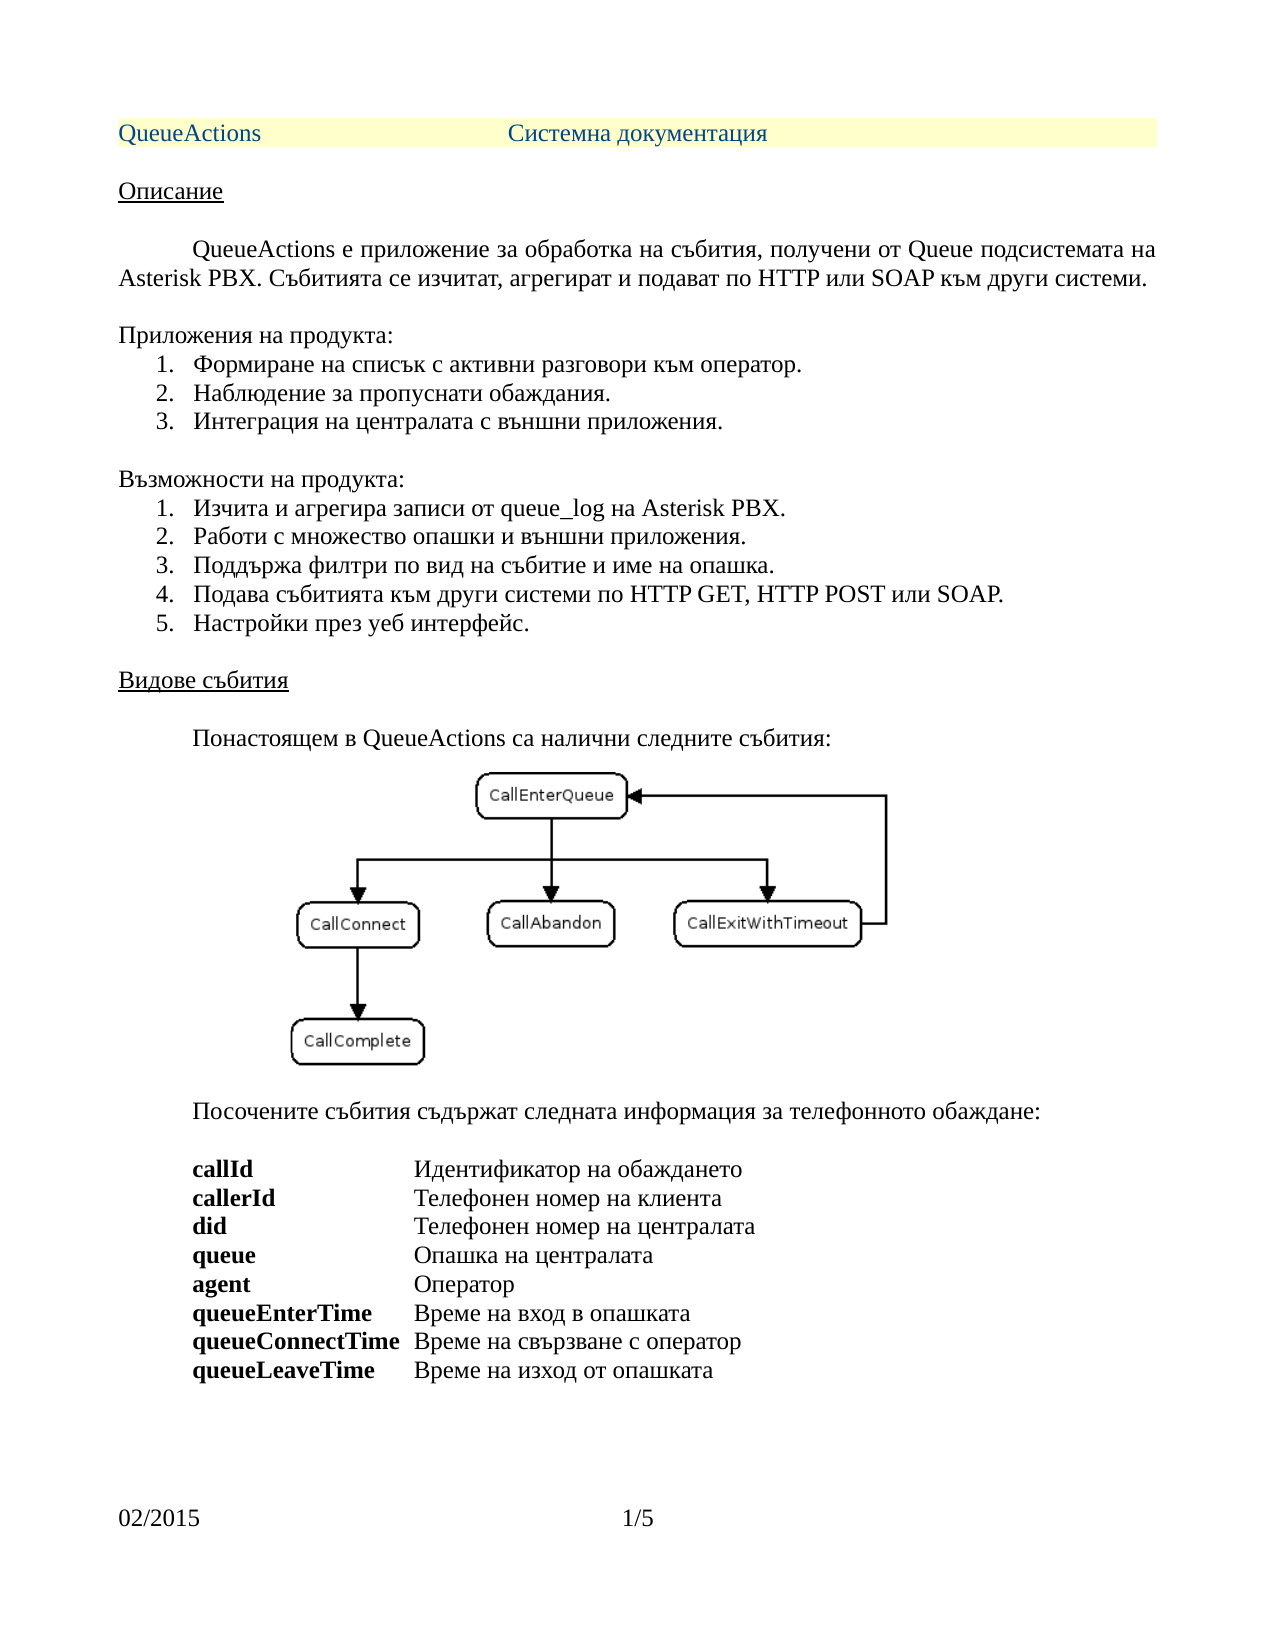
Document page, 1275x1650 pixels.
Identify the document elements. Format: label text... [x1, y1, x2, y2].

list Подава събитията към други системи по HTTP GET, HTTP POST или SOAP. [156, 579, 1157, 608]
text Понастоящем в QueueActions са налични следните събития: [118, 723, 1157, 751]
picture [290, 772, 890, 1068]
text queueConnectTime Време на свързване с оператор [118, 1326, 1157, 1355]
text queue Опашка на централата [118, 1240, 1157, 1269]
text Посочените събития съдържат следната информация за телефонното обаждане: [118, 1096, 1157, 1125]
text Видове събития [118, 665, 1157, 694]
text QueueActions е приложение за обработка на събития, получени от Queue подсистемата на Asterisk PBX. Събитията се изчитат, агрегират и подават по HTTP или SOAP към други системи. [118, 234, 1157, 291]
list Поддържа филтри по вид на събитие и име на опашка. [156, 550, 1157, 579]
list Наблюдение за пропуснати обаждания. [156, 378, 1157, 406]
text Приложения на продукта: [118, 320, 1157, 349]
text queueLeaveTime Време на изход от опашката [118, 1355, 1157, 1384]
text did Телефонен номер на централата [118, 1211, 1157, 1240]
list Настройки през уеб интерфейс. [156, 608, 1157, 636]
list Изчита и агрегира записи от queue_log на Asterisk PBX. [156, 493, 1157, 521]
text Описание [118, 176, 1157, 205]
text callId Идентификатор на обаждането [118, 1154, 1157, 1183]
list Формиране на списък с активни разговори към оператор. [156, 349, 1157, 378]
list Интеграция на централата с външни приложения. [156, 406, 1157, 435]
text Възможности на продукта: [118, 464, 1157, 493]
text agent Оператор [118, 1269, 1157, 1298]
text queueEnterTime Време на вход в опашката [118, 1298, 1157, 1326]
text callerId Телефонен номер на клиента [118, 1183, 1157, 1211]
list Работи с множество опашки и външни приложения. [156, 521, 1157, 550]
